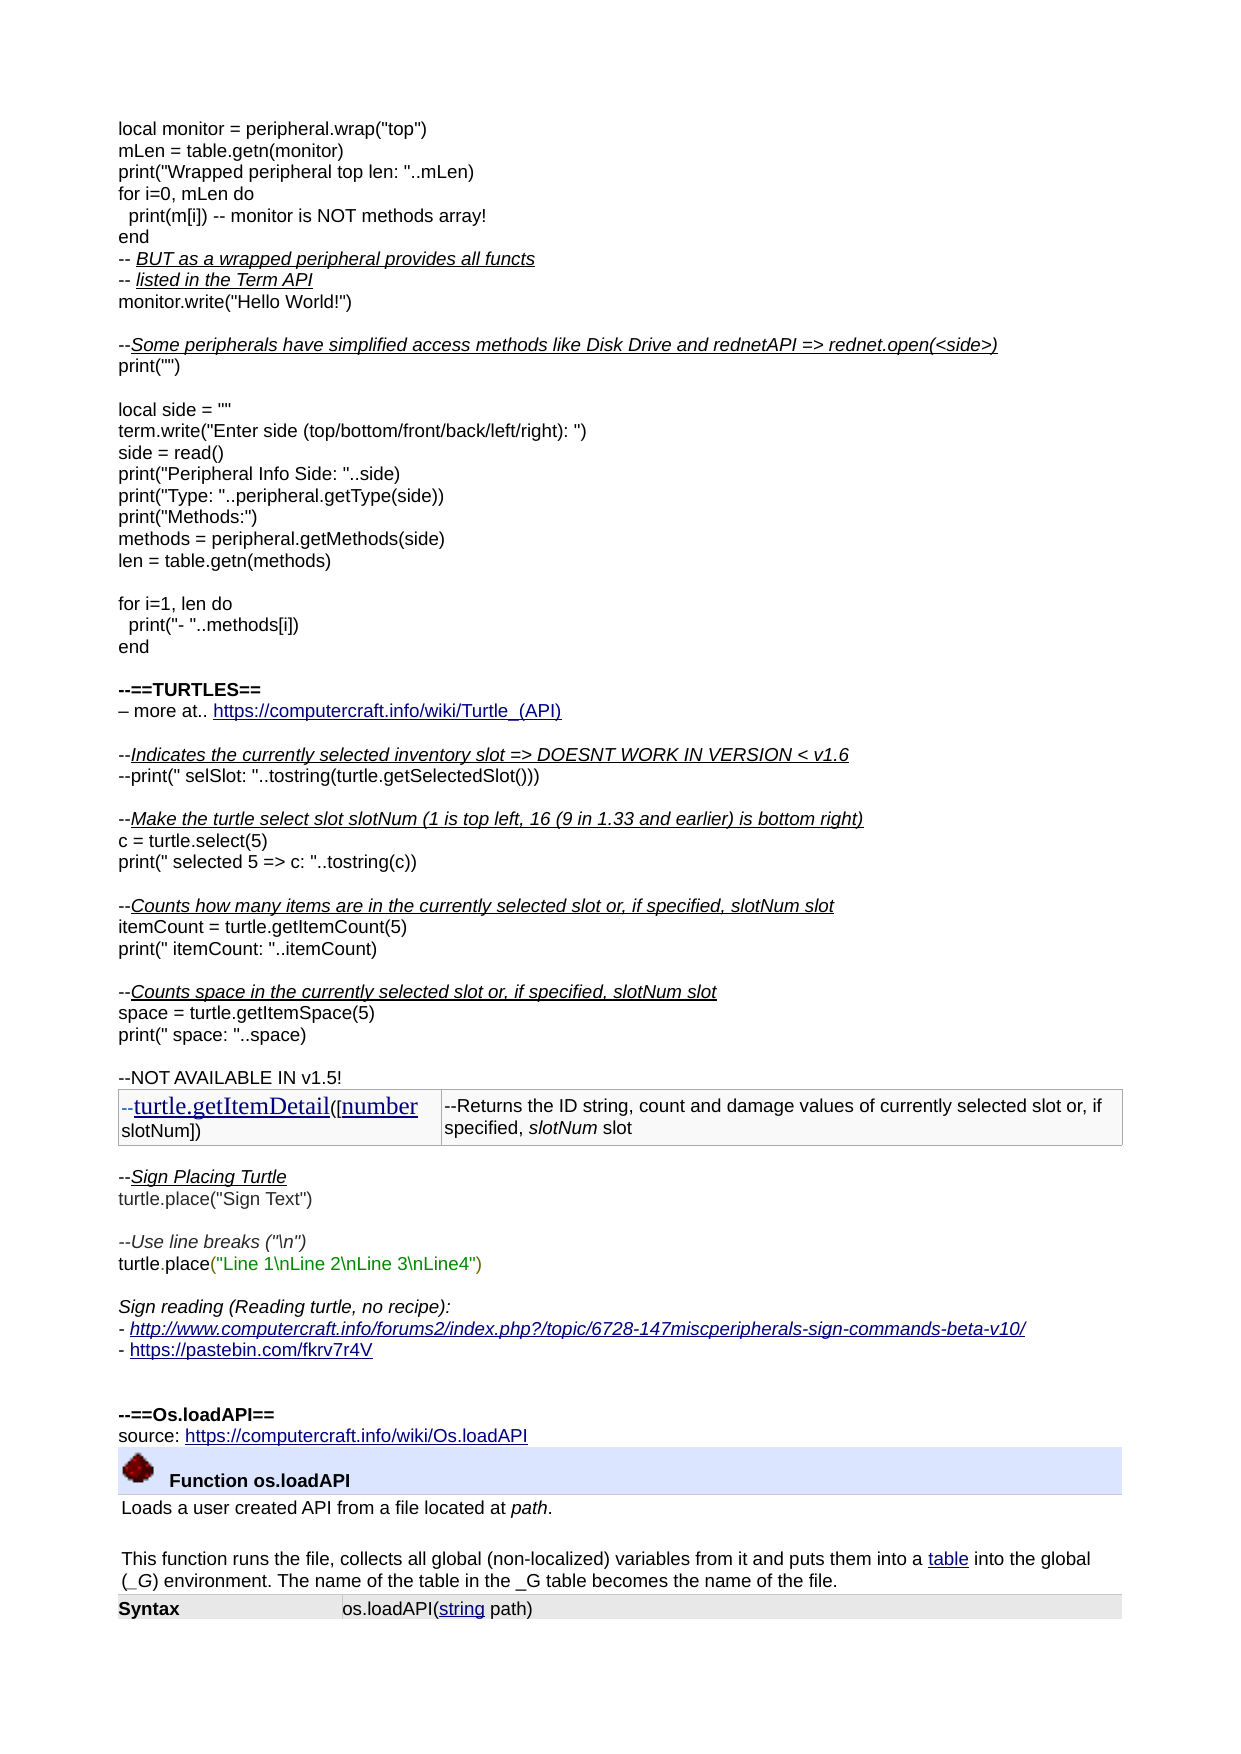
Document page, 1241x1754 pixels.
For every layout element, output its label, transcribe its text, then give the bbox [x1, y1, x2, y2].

text --NOT AVAILABLE IN v1.5! [118, 1067, 1122, 1088]
text print(" itemCount: "..itemCount) [118, 937, 1122, 959]
table_cell Syntax [118, 1595, 342, 1619]
text --Counts space in the currently selected slot or, if specified, slotNum slot [118, 981, 1122, 1002]
table_header Function os.loadAPI [118, 1447, 1122, 1494]
text --print(" selSlot: "..tostring(turtle.getSelectedSlot())) [118, 765, 1122, 787]
text – more at.. https://computercraft.info/wiki/Turtle_(API) [118, 700, 1122, 722]
picture [118, 1446, 159, 1488]
text - https://pastebin.com/fkrv7r4V [118, 1339, 1122, 1360]
text c = turtle.select(5) [118, 830, 1122, 851]
text --Sign Placing Turtle [118, 1166, 1122, 1188]
text Sign reading (Reading turtle, no recipe): [118, 1296, 1122, 1317]
text turtle.place("Sign Text") [118, 1188, 1122, 1209]
text turtle.place("Line 1\nLine 2\nLine 3\nLine4") [118, 1253, 1122, 1274]
text itemCount = turtle.getItemCount(5) [118, 916, 1122, 937]
text --Use line breaks ("\n") [118, 1231, 1122, 1253]
text --==Os.loadAPI== [118, 1403, 1122, 1425]
text --Counts how many items are in the currently selected slot or, if specified, slotNum slot [118, 894, 1122, 916]
text --Make the turtle select slot slotNum (1 is top left, 16 (9 in 1.33 and earlier) is bottom right) [118, 808, 1122, 830]
text --Indicates the currently selected inventory slot => DOESNT WORK IN VERSION < v1.6 [118, 743, 1122, 765]
table_cell Loads a user created API from a file located at path. This function runs the file, collects all global (non-localized) variables from it and puts them into a table into the global (_G) environment. The name of the table in the _G table becomes the name of the file. [118, 1495, 1122, 1594]
text space = turtle.getItemSpace(5) [118, 1002, 1122, 1024]
text print("") local side = "" term.write("Enter side (top/bottom/front/back/left/right): ") side = read() print("Peripheral Info Side: "..side) print("Type: "..peripheral.getType(side)) print("Methods:") methods = peripheral.getMethods(side) len = table.getn(methods) for i=1, len do print("- "..methods[i]) end [118, 355, 1122, 657]
table_cell os.loadAPI(string path) [343, 1595, 1122, 1619]
text source: https://computercraft.info/wiki/Os.loadAPI [118, 1425, 1122, 1447]
table_header --Returns the ID string, count and damage values of currently selected slot or, if specified, slotNum slot [442, 1090, 1122, 1145]
text local monitor = peripheral.wrap("top") mLen = table.getn(monitor) print("Wrapped peripheral top len: "..mLen) for i=0, mLen do print(m[i]) -- monitor is NOT methods array! end -- BUT as a wrapped peripheral provides all functs -- listed in the Term API monitor.write("Hello World!") --Some peripherals have simplified access methods like Disk Drive and rednetAPI => rednet.open(<side>) [118, 118, 1122, 355]
table_header --turtle.getItemDetail([number slotNum]) [119, 1090, 441, 1145]
text - http://www.computercraft.info/forums2/index.php?/topic/6728-147miscperipherals-sign-commands-beta-v10/ [118, 1317, 1122, 1339]
text print(" selected 5 => c: "..tostring(c)) [118, 851, 1122, 873]
text --==TURTLES== [118, 657, 1122, 700]
text print(" space: "..space) [118, 1024, 1122, 1045]
